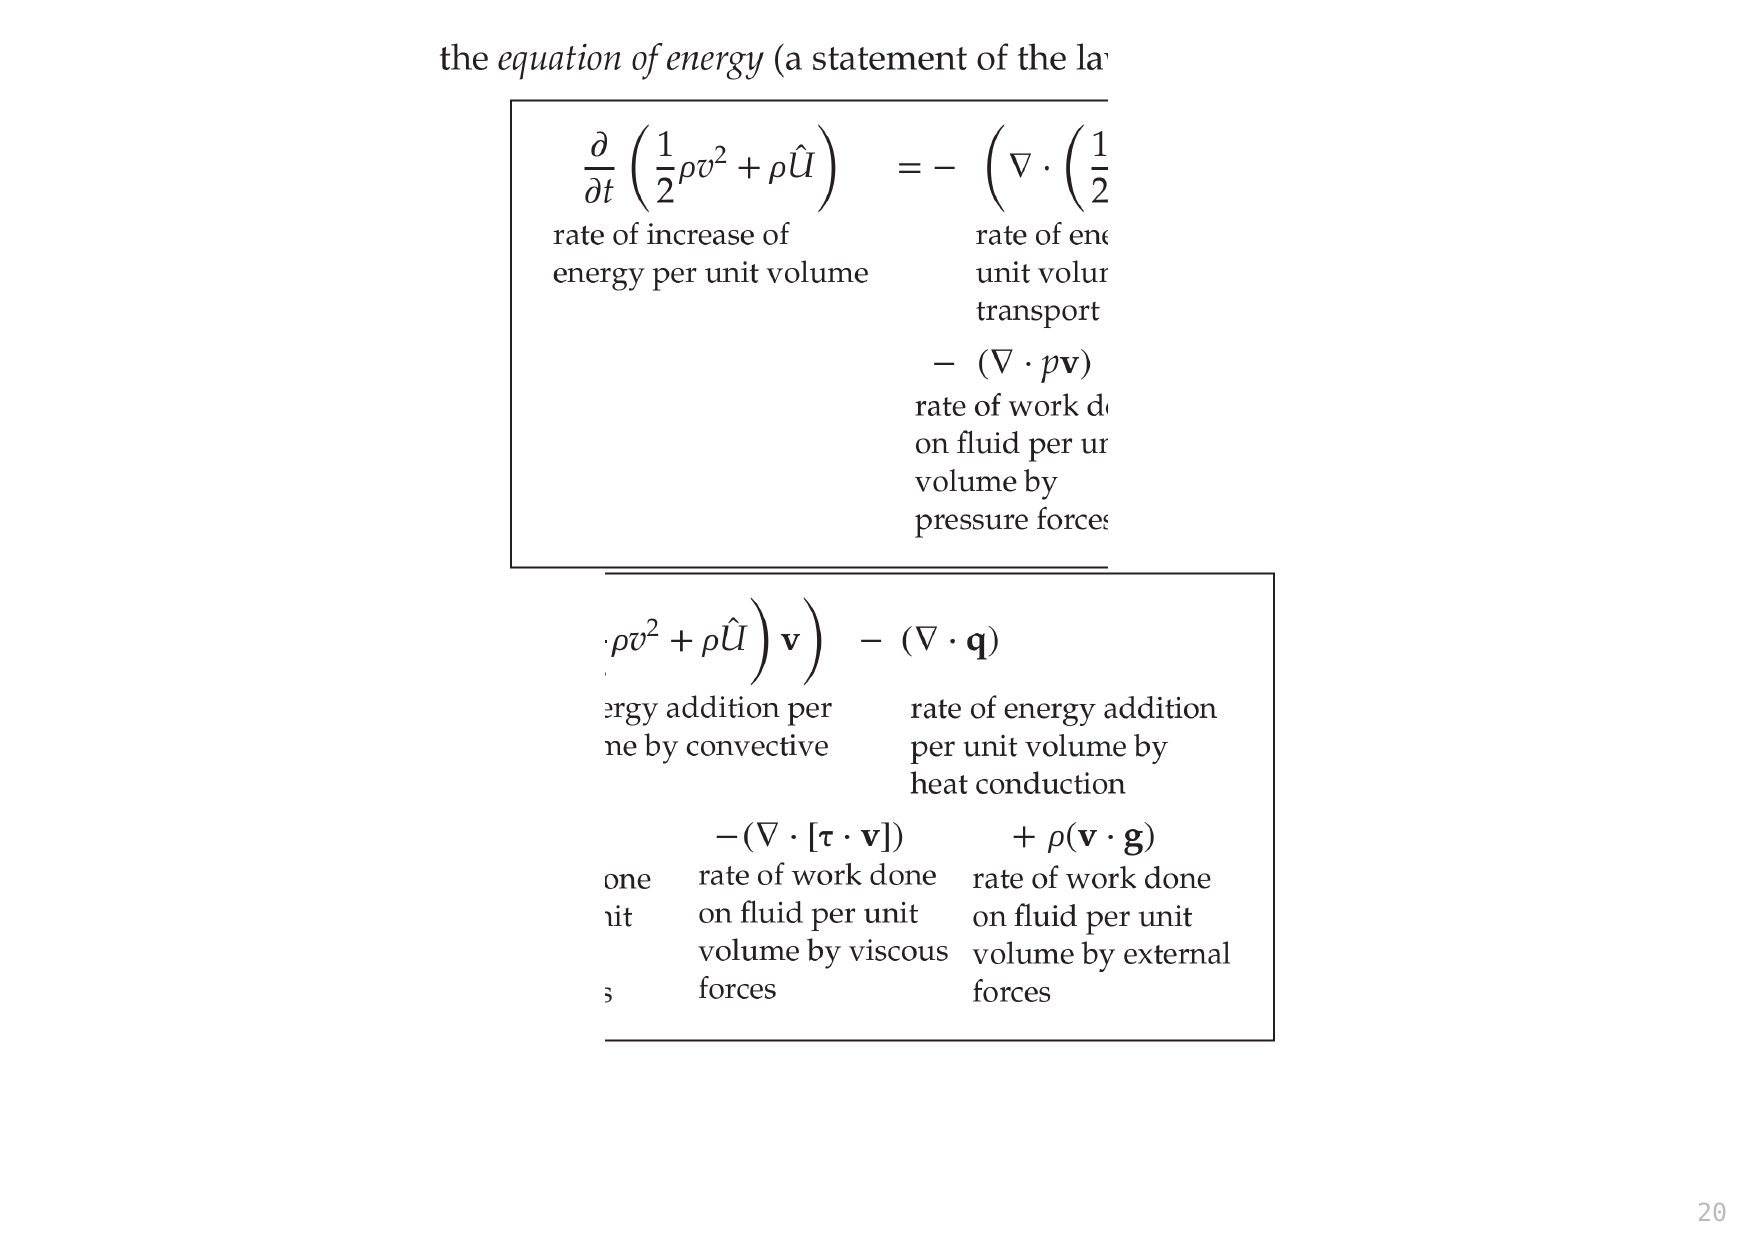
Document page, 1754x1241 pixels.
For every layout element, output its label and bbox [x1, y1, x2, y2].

picture [434, 39, 1280, 1045]
